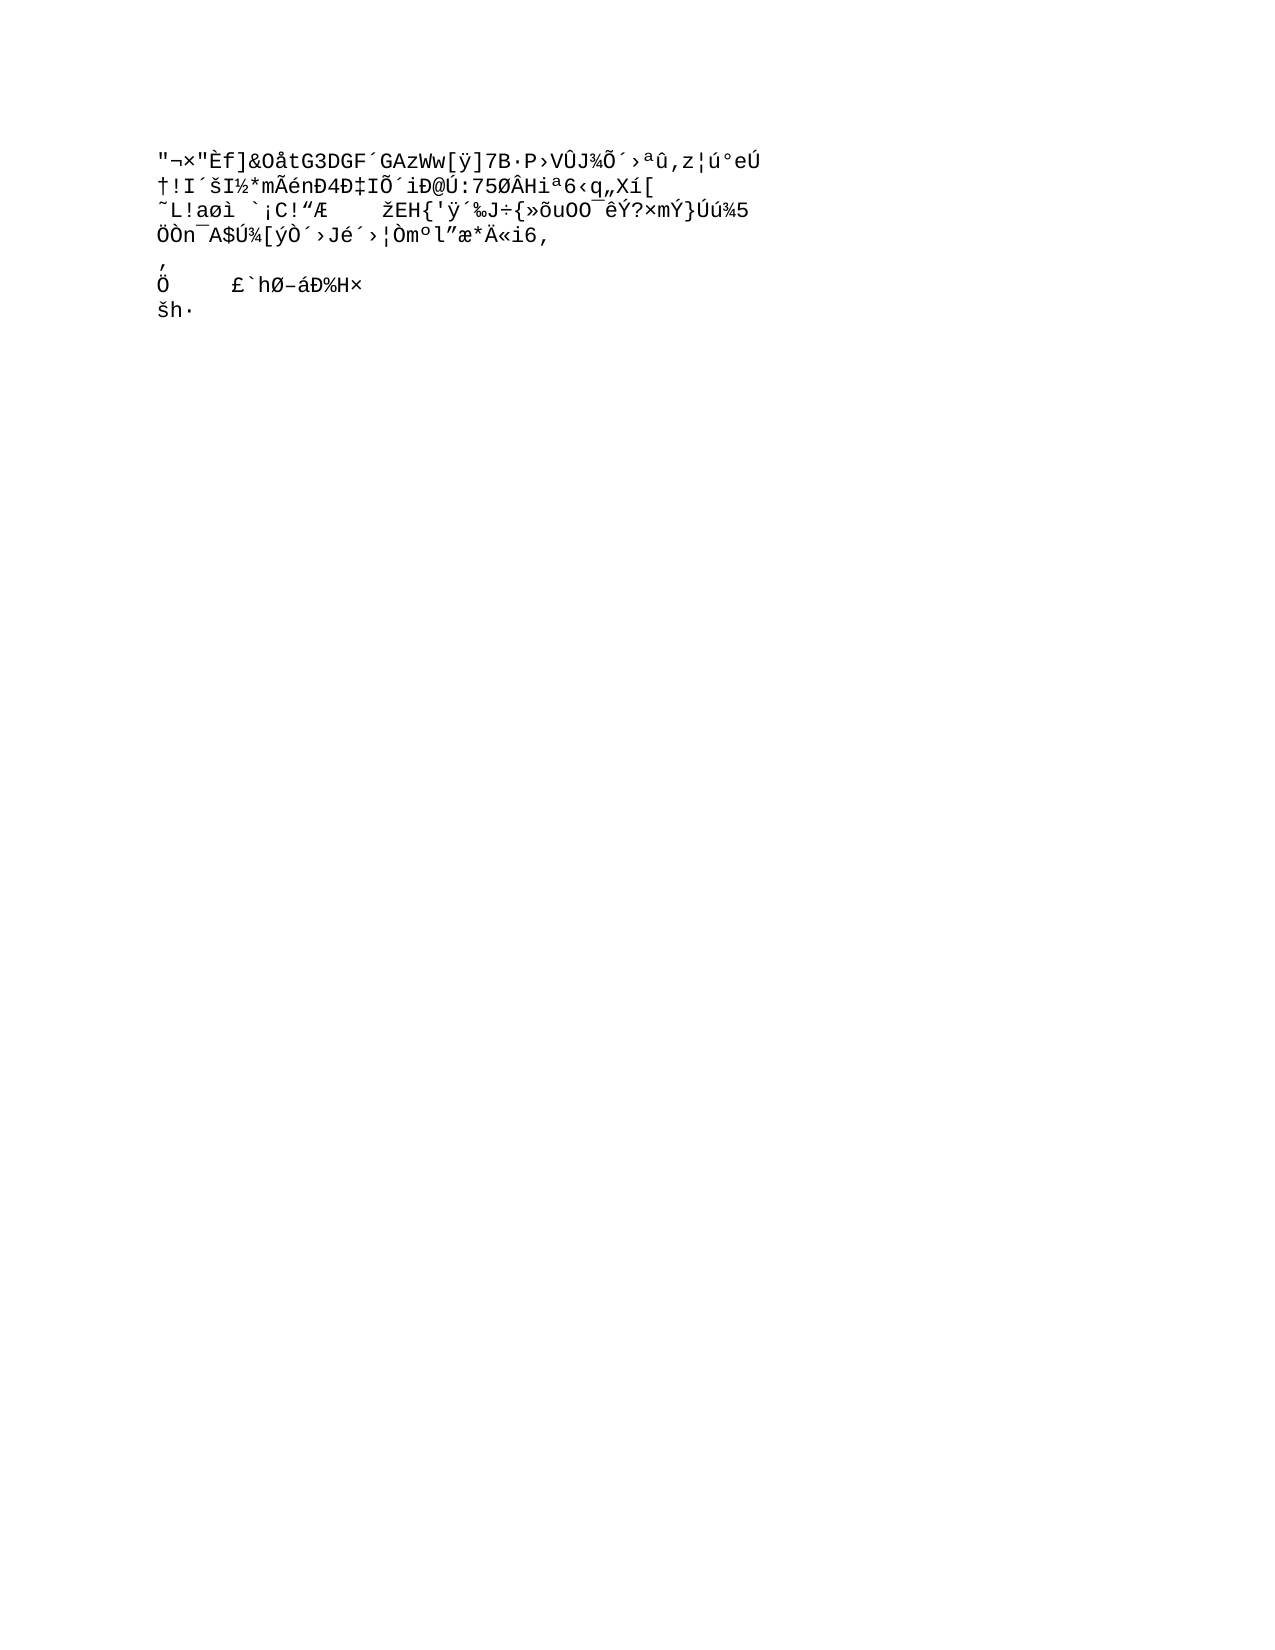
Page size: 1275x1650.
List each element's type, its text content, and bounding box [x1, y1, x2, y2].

text ÖÒn¯A$Ú¾[ýÒ´›Jé´›¦Òmºl”æ*Ä«i6‚ [156, 224, 1118, 249]
text ˜L!aøì `¡C!“Æ žEH{'ÿ´‰J÷{»õuOO¯êÝ?×mÝ}Úú¾5 [156, 199, 1118, 224]
text "¬×"Èf]&OåtG3DGF´GAzWw[ÿ]7B·P›VÛJ¾Õ´›ªû‚z¦ú°eÚ †!I´šI½*mÃénÐ4Ð‡IÕ´iÐ@Ú:75ØÂHiª6‹q„Xí[ [156, 150, 1118, 199]
text ‚ Ö £`hØ–áÐ%H× [156, 249, 1118, 299]
text šh· [156, 299, 1118, 323]
